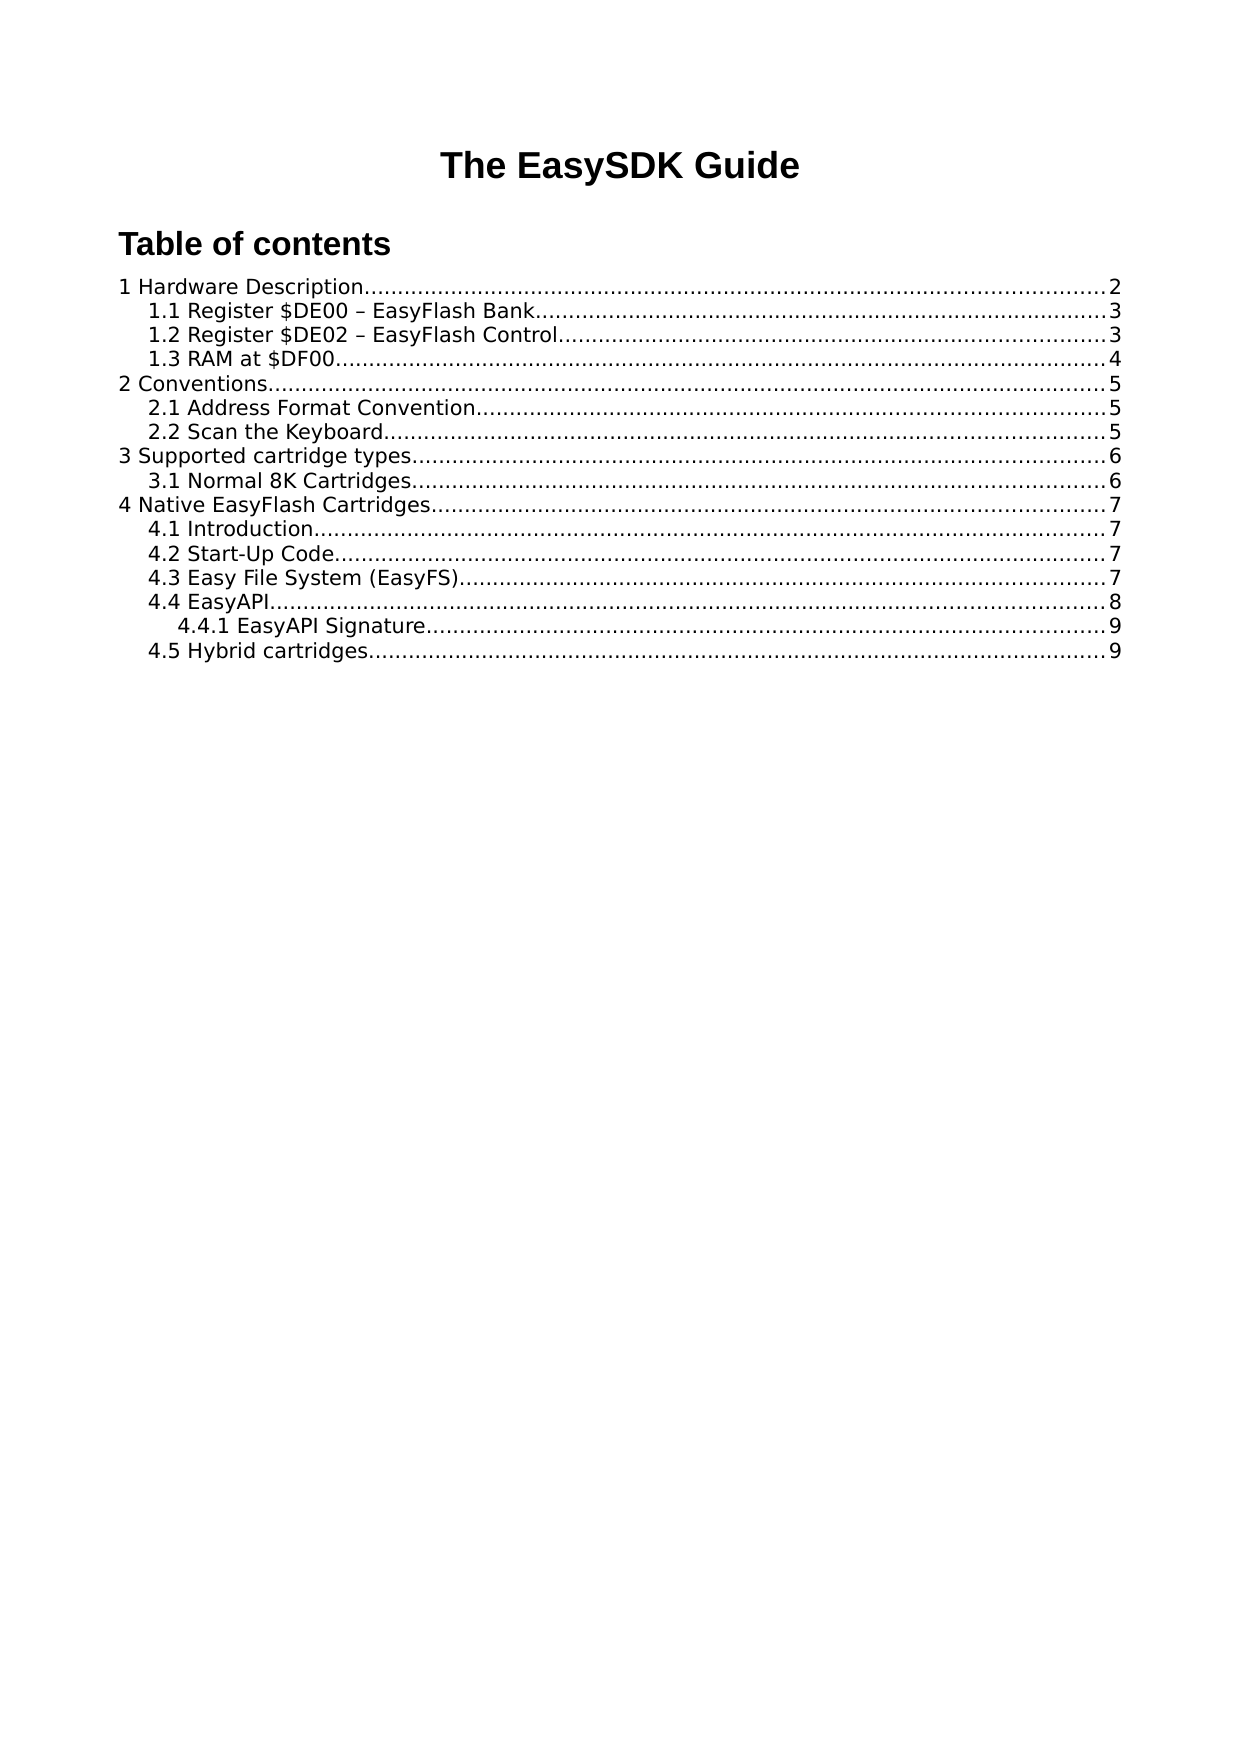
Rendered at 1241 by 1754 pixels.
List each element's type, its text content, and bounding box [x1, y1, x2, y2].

text 1 Hardware Description 2 [118, 275, 1122, 299]
text 2.1 Address Format Convention 5 [148, 396, 1122, 420]
text 1.3 RAM at $DF00 4 [148, 347, 1122, 372]
subtitle Table of contents [118, 224, 1122, 262]
text 4.4.1 EasyAPI Signature 9 [177, 614, 1122, 639]
text 4.4 EasyAPI 8 [148, 590, 1122, 614]
text 3 Supported cartridge types 6 [118, 444, 1122, 469]
text 4.5 Hybrid cartridges 9 [148, 639, 1122, 663]
text 1.2 Register $DE02 – EasyFlash Control 3 [148, 323, 1122, 347]
text 2 Conventions 5 [118, 372, 1122, 396]
text 1.1 Register $DE00 – EasyFlash Bank 3 [148, 299, 1122, 323]
text 4.2 Start-Up Code 7 [148, 542, 1122, 566]
text 4 Native EasyFlash Cartridges 7 [118, 493, 1122, 517]
text 4.1 Introduction 7 [148, 517, 1122, 542]
text 4.3 Easy File System (EasyFS) 7 [148, 566, 1122, 590]
text 2.2 Scan the Keyboard 5 [148, 420, 1122, 444]
text 3.1 Normal 8K Cartridges 6 [148, 469, 1122, 493]
title The EasySDK Guide [118, 143, 1122, 186]
